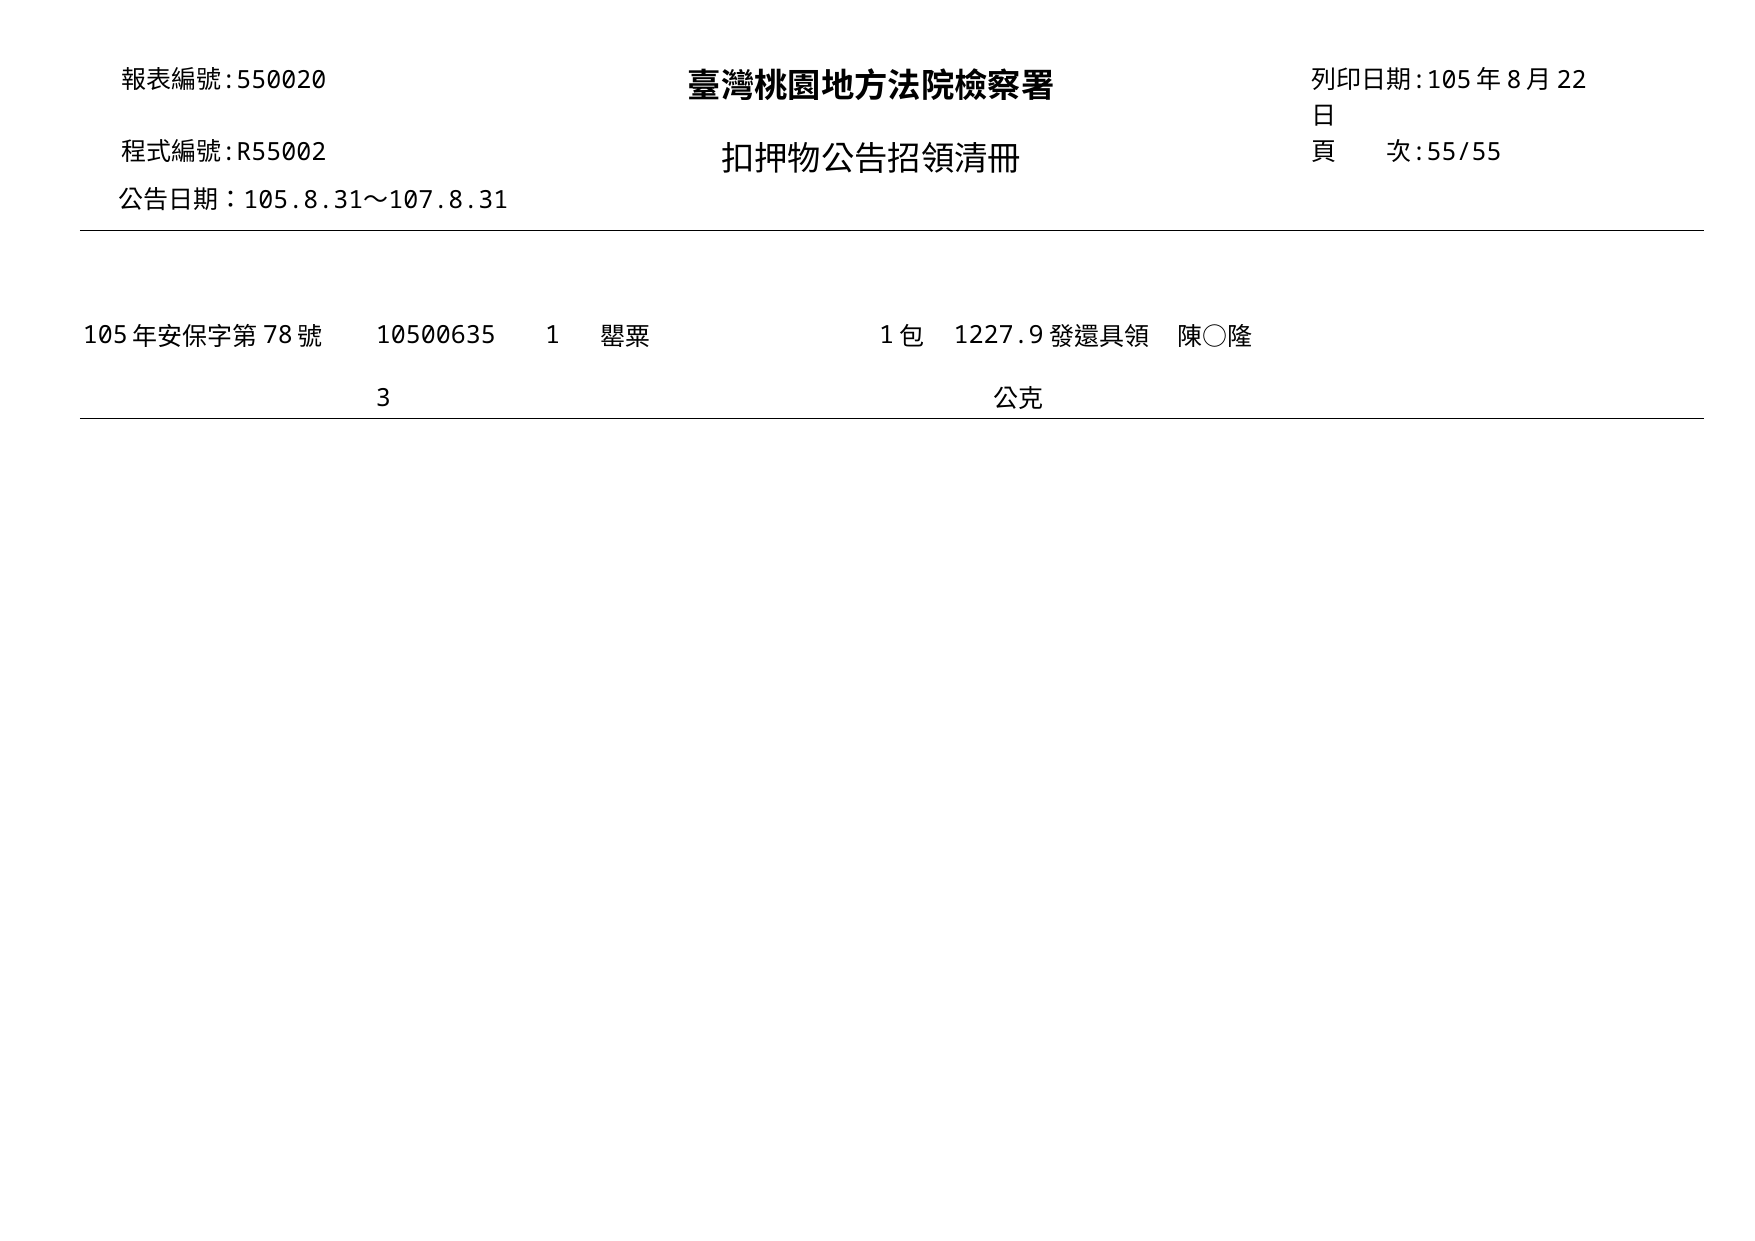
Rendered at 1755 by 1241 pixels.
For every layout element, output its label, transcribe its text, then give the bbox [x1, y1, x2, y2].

table_cell 陳○隆 [1175, 231, 1317, 417]
table_cell 1227.9公克 [927, 231, 1046, 417]
table_cell [1317, 231, 1575, 417]
table_cell 1包 [808, 231, 927, 417]
table_cell 發還具領 [1046, 231, 1175, 417]
table_cell 罌粟 [597, 231, 807, 417]
table_cell 105年安保字第78號 [80, 231, 373, 417]
table_cell 1 [507, 231, 597, 417]
table_cell 105006353 [373, 231, 507, 417]
table_cell [1575, 231, 1704, 417]
